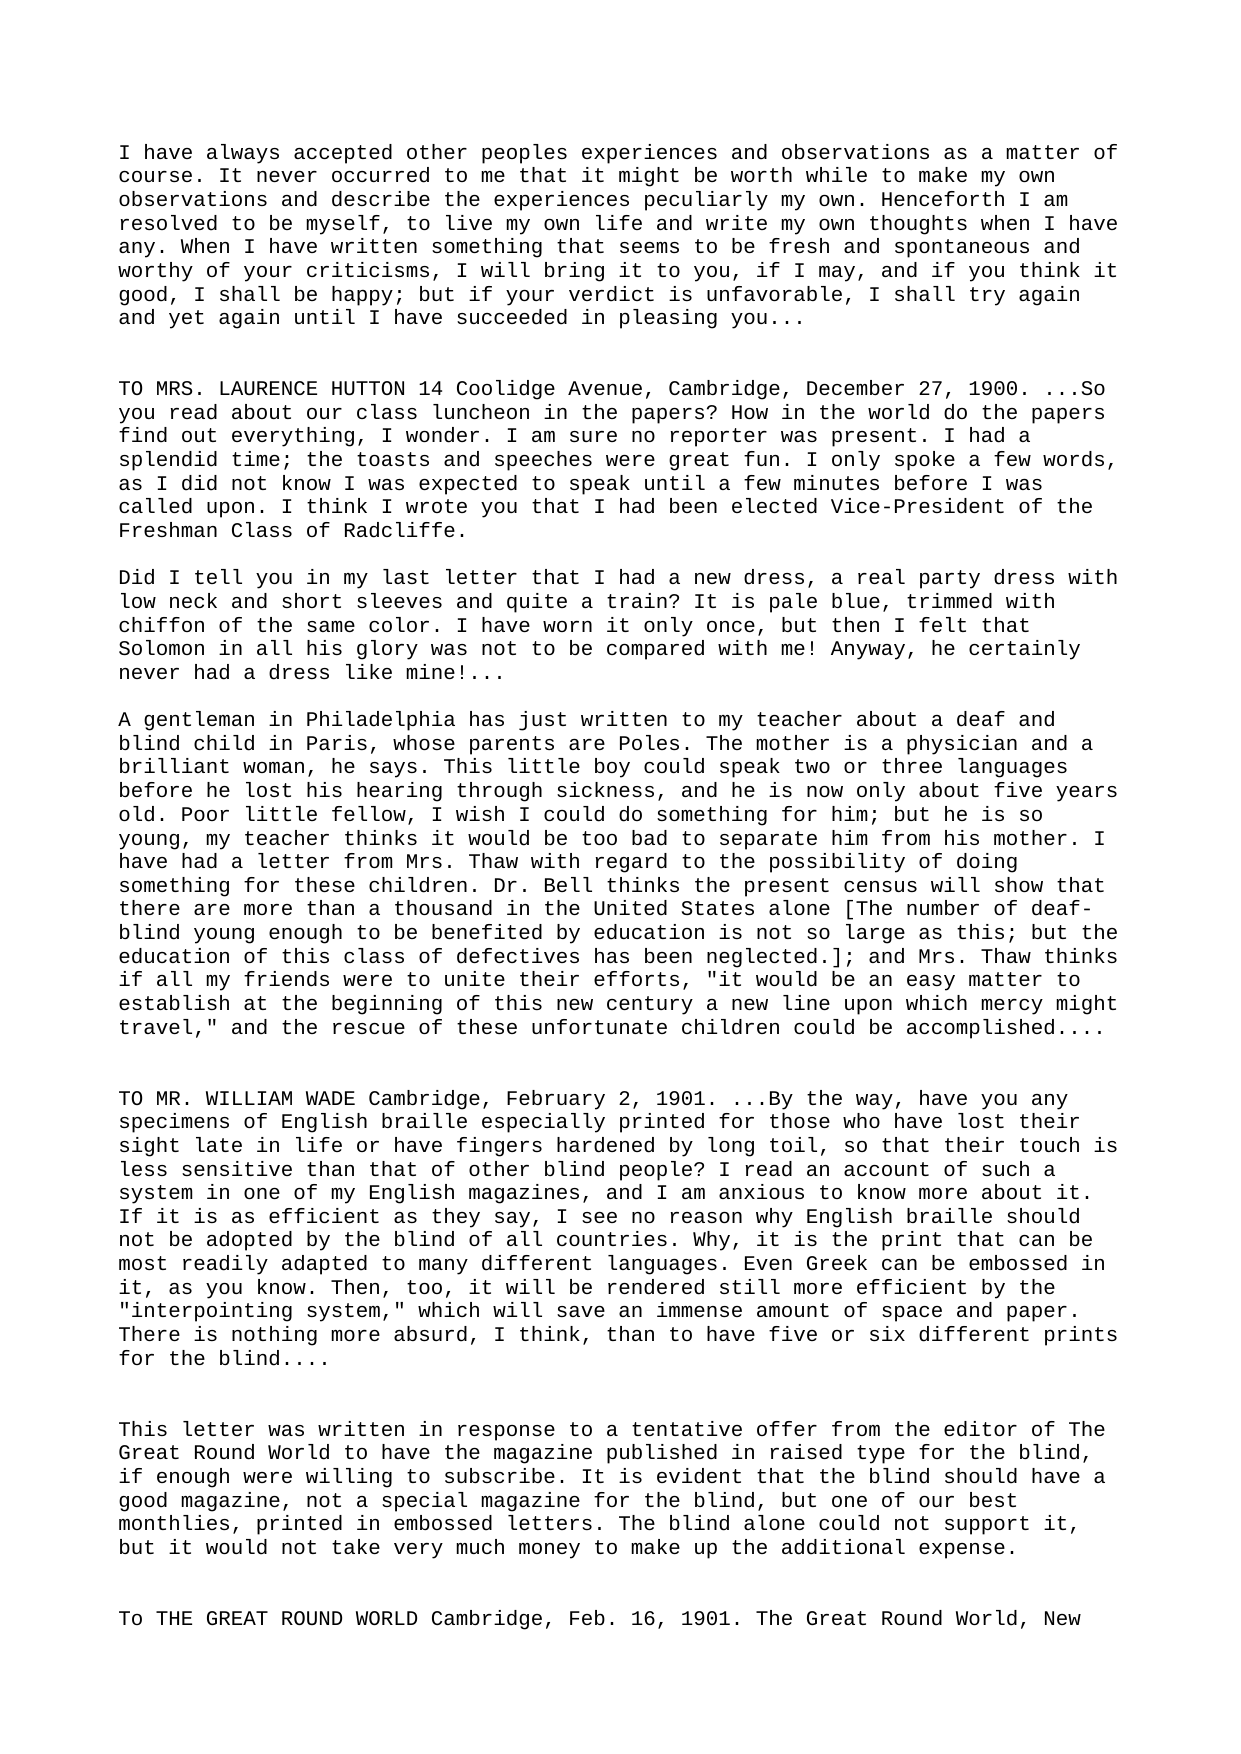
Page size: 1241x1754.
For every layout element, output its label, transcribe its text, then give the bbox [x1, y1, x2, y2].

text Did I tell you in my last letter that I had a new dress, a real party dress with low neck and short sleeves and quite a train? It is pale blue, trimmed with chiffon of the same color. I have worn it only once, but then I felt that Solomon in all his glory was not to be compared with me! Anyway, he certainly never had a dress like mine!... [118, 567, 1122, 686]
text This letter was written in response to a tentative offer from the editor of The Great Round World to have the magazine published in raised type for the blind, if enough were willing to subscribe. It is evident that the blind should have a good magazine, not a special magazine for the blind, but one of our best monthlies, printed in embossed letters. The blind alone could not support it, but it would not take very much money to make up the additional expense. [118, 1419, 1122, 1561]
text I have always accepted other peoples experiences and observations as a matter of course. It never occurred to me that it might be worth while to make my own observations and describe the experiences peculiarly my own. Henceforth I am resolved to be myself, to live my own life and write my own thoughts when I have any. When I have written something that seems to be fresh and spontaneous and worthy of your criticisms, I will bring it to you, if I may, and if you think it good, I shall be happy; but if your verdict is unfavorable, I shall try again and yet again until I have succeeded in pleasing you... [118, 142, 1122, 331]
text A gentleman in Philadelphia has just written to my teacher about a deaf and blind child in Paris, whose parents are Poles. The mother is a physician and a brilliant woman, he says. This little boy could speak two or three languages before he lost his hearing through sickness, and he is now only about five years old. Poor little fellow, I wish I could do something for him; but he is so young, my teacher thinks it would be too bad to separate him from his mother. I have had a letter from Mrs. Thaw with regard to the possibility of doing something for these children. Dr. Bell thinks the present census will show that there are more than a thousand in the United States alone [The number of deaf-blind young enough to be benefited by education is not so large as this; but the education of this class of defectives has been neglected.]; and Mrs. Thaw thinks if all my friends were to unite their efforts, "it would be an easy matter to establish at the beginning of this new century a new line upon which mercy might travel," and the rescue of these unfortunate children could be accomplished.... [118, 709, 1122, 1040]
text TO MRS. LAURENCE HUTTON 14 Coolidge Avenue, Cambridge, December 27, 1900. ...So you read about our class luncheon in the papers? How in the world do the papers find out everything, I wonder. I am sure no reporter was present. I had a splendid time; the toasts and speeches were great fun. I only spoke a few words, as I did not know I was expected to speak until a few minutes before I was called upon. I think I wrote you that I had been elected Vice-President of the Freshman Class of Radcliffe. [118, 378, 1122, 544]
text To THE GREAT ROUND WORLD Cambridge, Feb. 16, 1901. The Great Round World, New [118, 1608, 1122, 1631]
text TO MR. WILLIAM WADE Cambridge, February 2, 1901. ...By the way, have you any specimens of English braille especially printed for those who have lost their sight late in life or have fingers hardened by long toil, so that their touch is less sensitive than that of other blind people? I read an account of such a system in one of my English magazines, and I am anxious to know more about it. If it is as efficient as they say, I see no reason why English braille should not be adopted by the blind of all countries. Why, it is the print that can be most readily adapted to many different languages. Even Greek can be embossed in it, as you know. Then, too, it will be rendered still more efficient by the "interpointing system," which will save an immense amount of space and paper. There is nothing more absurd, I think, than to have five or six different prints for the blind.... [118, 1088, 1122, 1371]
